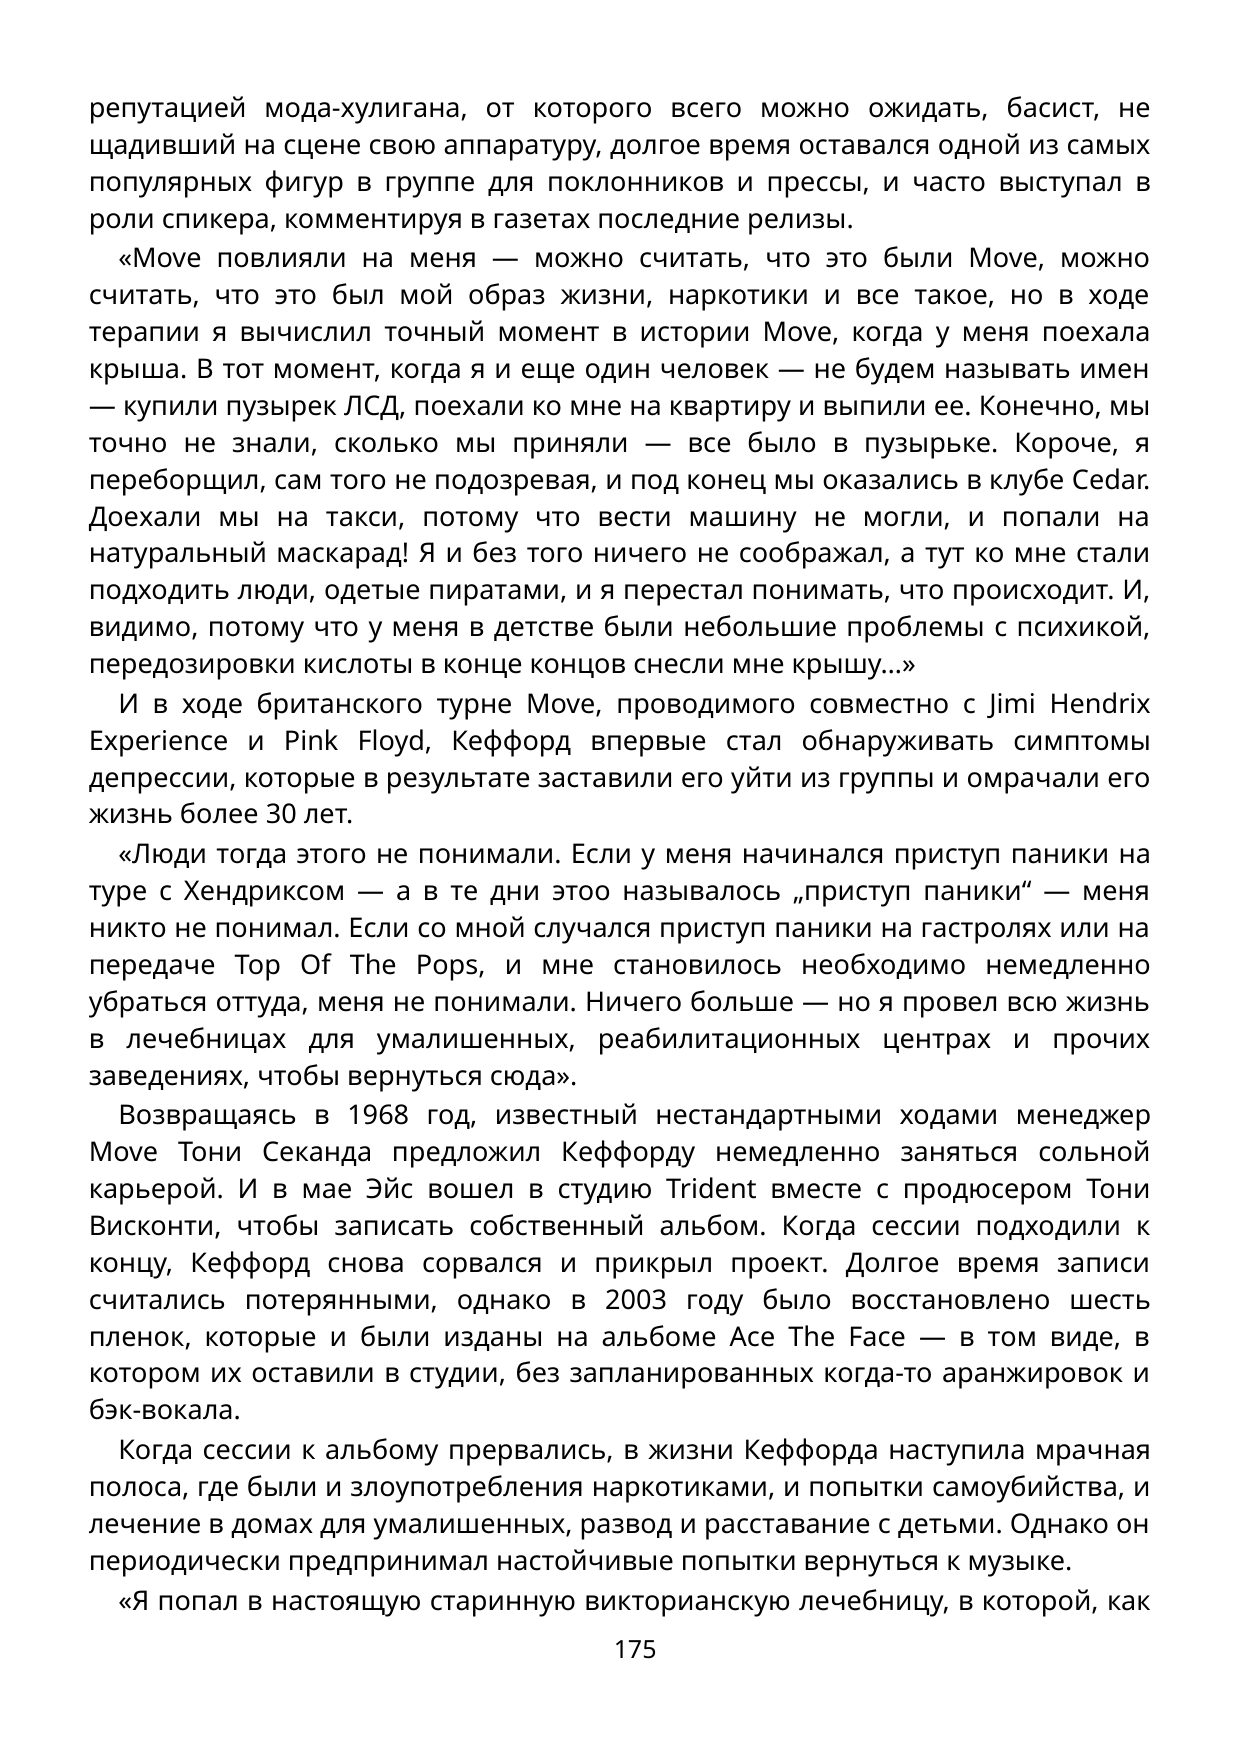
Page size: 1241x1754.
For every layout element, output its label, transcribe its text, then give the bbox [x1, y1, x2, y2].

text «Я попал в настоящую старинную викторианскую лечебницу, в которой, как [88, 1581, 1152, 1618]
text репутацией мода-хулигана, от которого всего можно ожидать, басист, не щадивший на сцене свою аппаратуру, долгое время оставался одной из самых популярных фигур в группе для поклонников и прессы, и часто выступал в роли спикера, комментируя в газетах последние релизы. [88, 88, 1152, 236]
text И в ходе британского турне Move, проводимого совместно с Jimi Hendrix Experience и Pink Floyd, Кеффорд впервые стал обнаруживать симптомы депрессии, которые в результате заставили его уйти из группы и омрачали его жизнь более 30 лет. [88, 684, 1152, 832]
text Возвращаясь в 1968 год, известный нестандартными ходами менеджер Move Тони Секанда предложил Кеффорду немедленно заняться сольной карьерой. И в мае Эйс вошел в студию Trident вместе с продюсером Тони Висконти, чтобы записать собственный альбом. Когда сессии подходили к концу, Кеффорд снова сорвался и прикрыл проект. Долгое время записи считались потерянными, однако в 2003 году было восстановлено шесть пленок, которые и были изданы на альбоме Ace The Face — в том виде, в котором их оставили в студии, без запланированных когда-то аранжировок и бэк-вокала. [88, 1096, 1152, 1428]
text Когда сессии к альбому прервались, в жизни Кеффорда наступила мрачная полоса, где были и злоупотребления наркотиками, и попытки самоубийства, и лечение в домах для умалишенных, развод и расставание с детьми. Однако он периодически предпринимал настойчивые попытки вернуться к музыке. [88, 1431, 1152, 1578]
text «Move повлияли на меня — можно считать, что это были Move, можно считать, что это был мой образ жизни, наркотики и все такое, но в ходе терапии я вычислил точный момент в истории Move, когда у меня поехала крыша. В тот момент, когда я и еще один человек — не будем называть имен — купили пузырек ЛСД, поехали ко мне на квартиру и выпили ее. Конечно, мы точно не знали, сколько мы приняли — все было в пузырьке. Короче, я переборщил, сам того не подозревая, и под конец мы оказались в клубе Cedar. Доехали мы на такси, потому что вести машину не могли, и попали на натуральный маскарад! Я и без того ничего не соображал, а тут ко мне стали подходить люди, одетые пиратами, и я перестал понимать, что происходит. И, видимо, потому что у меня в детстве были небольшие проблемы с психикой, передозировки кислоты в конце концов снесли мне крышу…» [88, 239, 1152, 681]
text «Люди тогда этого не понимали. Если у меня начинался приступ паники на туре с Хендриксом — а в те дни этоо называлось „приступ паники“ — меня никто не понимал. Если со мной случался приступ паники на гастролях или на передаче Top Of The Pops, и мне становилось необходимо немедленно убраться оттуда, меня не понимали. Ничего больше — но я провел всю жизнь в лечебницах для умалишенных, реабилитационных центрах и прочих заведениях, чтобы вернуться сюда». [88, 835, 1152, 1093]
